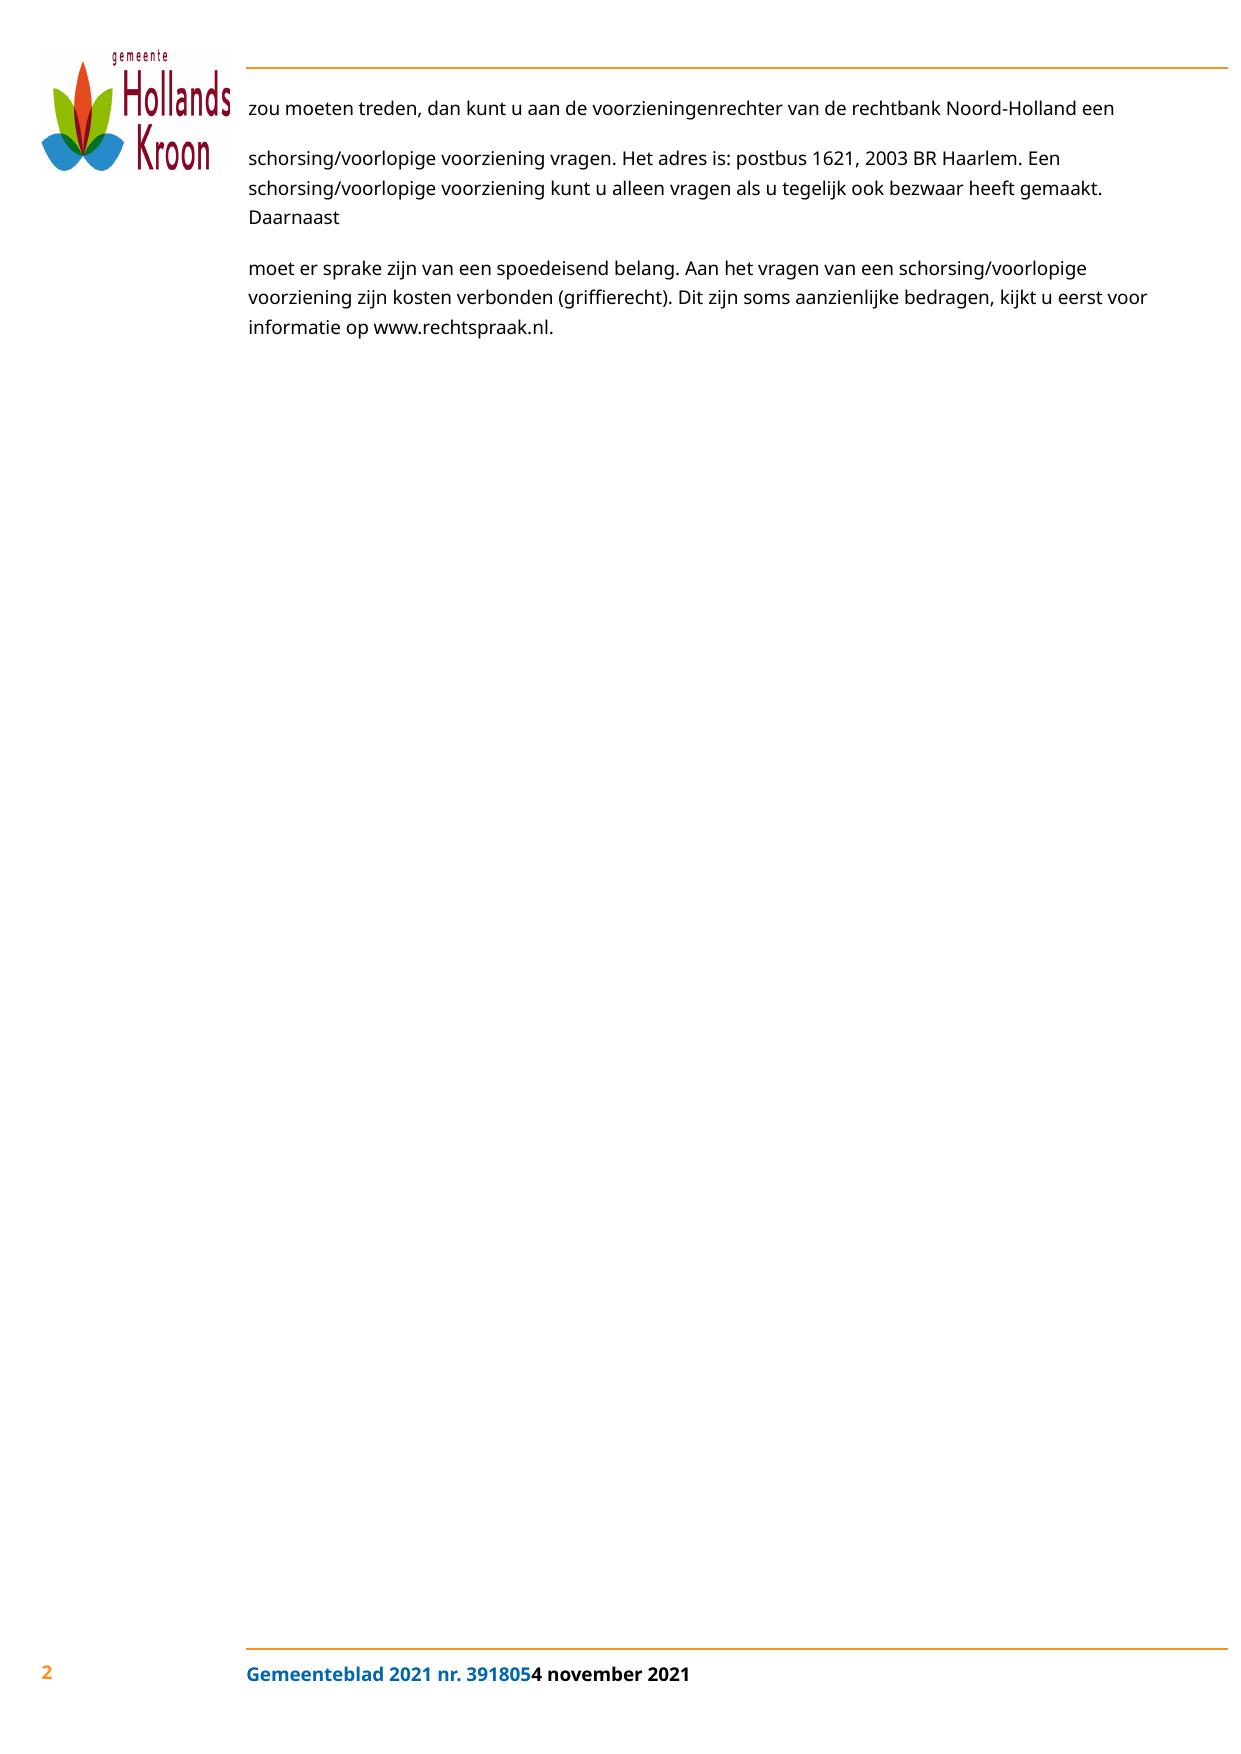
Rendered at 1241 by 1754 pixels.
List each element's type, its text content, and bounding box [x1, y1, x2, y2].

text moet er sprake zijn van een spoedeisend belang. Aan het vragen van een schorsing/voorlopige voorziening zijn kosten verbonden (griffierecht). Dit zijn soms aanzienlijke bedragen, kijkt u eerst voor informatie op www.rechtspraak.nl. [248, 255, 1152, 340]
text schorsing/voorlopige voorziening vragen. Het adres is: postbus 1621, 2003 BR Haarlem. Een schorsing/voorlopige voorziening kunt u alleen vragen als u tegelijk ook bezwaar heeft gemaakt. Daarnaast [248, 145, 1152, 230]
text zou moeten treden, dan kunt u aan de voorzieningenrechter van de rechtbank Noord-Holland een [248, 95, 1152, 121]
picture [41, 47, 231, 172]
